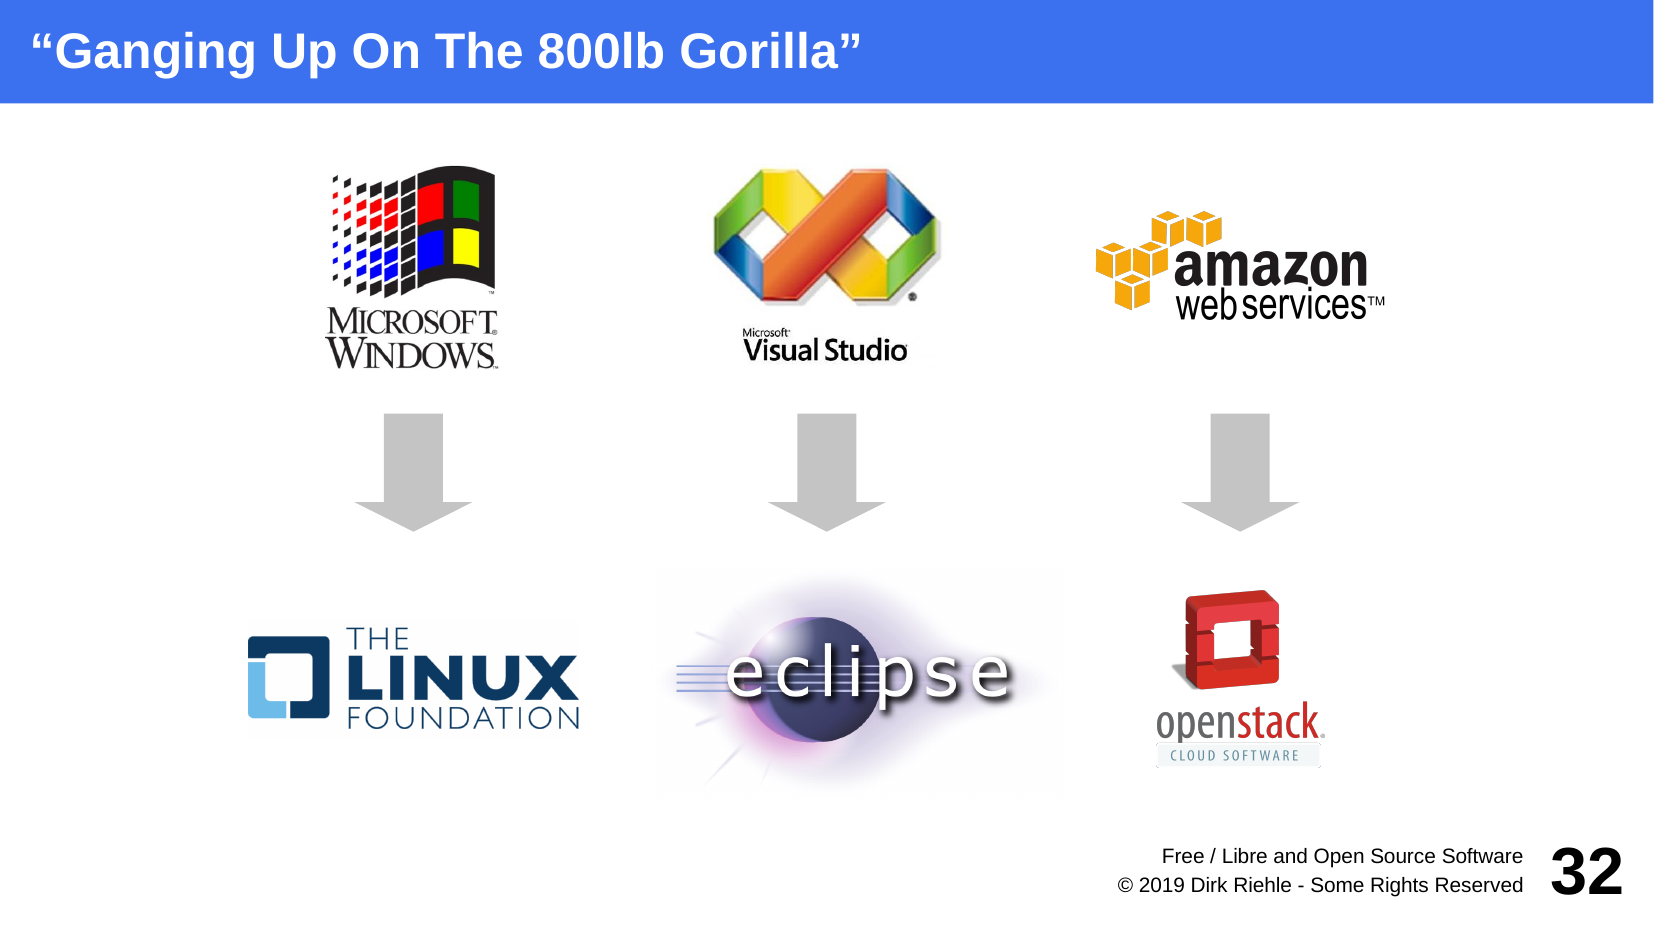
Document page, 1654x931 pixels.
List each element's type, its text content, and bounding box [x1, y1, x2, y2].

text_box [767, 413, 886, 532]
picture [707, 162, 947, 370]
text_box [1181, 413, 1300, 532]
title “Ganging Up On The 800lb Gorilla” [0, 0, 1654, 104]
picture [325, 162, 502, 370]
picture [1092, 206, 1388, 325]
picture [649, 561, 1064, 798]
picture [248, 620, 579, 739]
picture [1156, 590, 1325, 768]
text_box [354, 413, 473, 532]
